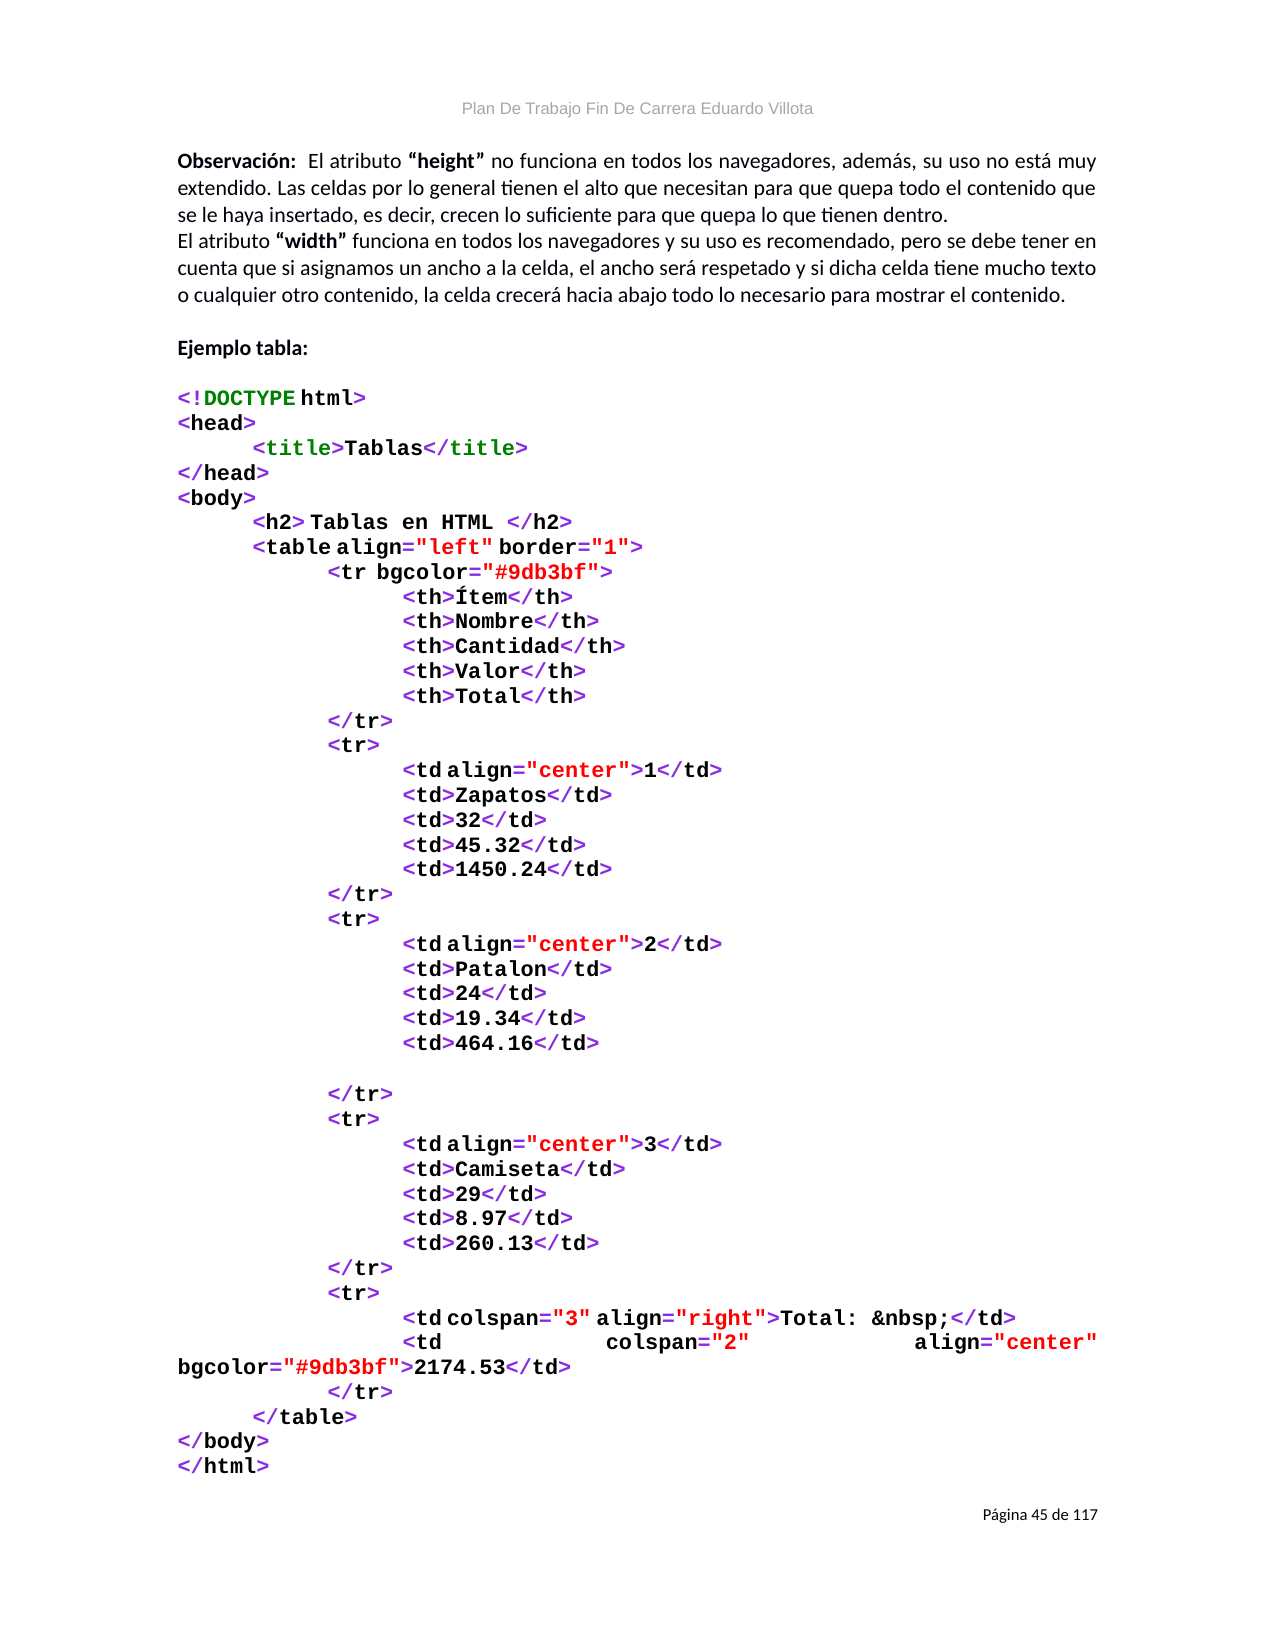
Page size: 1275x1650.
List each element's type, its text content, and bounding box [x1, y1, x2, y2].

text </tr> [177, 883, 1098, 908]
text </tr> [177, 1084, 1098, 1108]
text <td colspan="3" align="right">Total: &nbsp;</td> [177, 1307, 1098, 1332]
text <td>Patalon</td> [177, 958, 1098, 983]
text <td>260.13</td> [177, 1232, 1098, 1257]
text <td>29</td> [177, 1183, 1098, 1208]
text Ejemplo tabla: [177, 334, 1098, 361]
text <th>Total</th> [177, 685, 1098, 710]
text <tr> [177, 1282, 1098, 1307]
text <title>Tablas</title> [177, 437, 1098, 462]
text </body> [177, 1431, 1098, 1456]
text <tr> [177, 735, 1098, 759]
text <td align="center">1</td> [177, 759, 1098, 784]
text <th>Nombre</th> [177, 611, 1098, 636]
text <tr> [177, 908, 1098, 933]
text <th>Cantidad</th> [177, 636, 1098, 660]
text <td>45.32</td> [177, 834, 1098, 859]
text <td>Camiseta</td> [177, 1158, 1098, 1183]
text <h2> Tablas en HTML </h2> [177, 512, 1098, 536]
text <th>Ítem</th> [177, 586, 1098, 611]
text <td>1450.24</td> [177, 859, 1098, 883]
text <td>Zapatos</td> [177, 784, 1098, 809]
text <!DOCTYPE html> [177, 388, 1098, 412]
text <td>464.16</td> [177, 1032, 1098, 1057]
text </tr> [177, 1257, 1098, 1282]
text <tr> [177, 1108, 1098, 1133]
text <td>8.97</td> [177, 1208, 1098, 1232]
text <td>24</td> [177, 983, 1098, 1007]
text </tr> [177, 1381, 1098, 1406]
text <td>19.34</td> [177, 1007, 1098, 1032]
text <td>32</td> [177, 809, 1098, 834]
text </tr> [177, 710, 1098, 735]
text <td colspan="2" align="center" bgcolor="#9db3bf">2174.53</td> [177, 1332, 1098, 1381]
text <td align="center">2</td> [177, 933, 1098, 958]
text <td align="center">3</td> [177, 1133, 1098, 1158]
text <head> [177, 412, 1098, 437]
text <th>Valor</th> [177, 660, 1098, 685]
text </head> [177, 462, 1098, 487]
text <tr bgcolor="#9db3bf"> [177, 561, 1098, 586]
text El atributo “width” funciona en todos los navegadores y su uso es recomendado, pero se debe tener en cuenta que si asignamos un ancho a la celda, el ancho será respetado y si dicha celda tiene mucho texto o cualquier otro contenido, la celda crecerá hacia abajo todo lo necesario para mostrar el contenido. [177, 228, 1098, 308]
text <body> [177, 487, 1098, 512]
text </html> [177, 1456, 1098, 1480]
text </table> [177, 1406, 1098, 1431]
text <table align="left" border="1"> [177, 536, 1098, 561]
text Observación: El atributo “height” no funciona en todos los navegadores, además, su uso no está muy extendido. Las celdas por lo general tienen el alto que necesitan para que quepa todo el contenido que se le haya insertado, es decir, crecen lo suficiente para que quepa lo que tienen dentro. [177, 148, 1098, 228]
